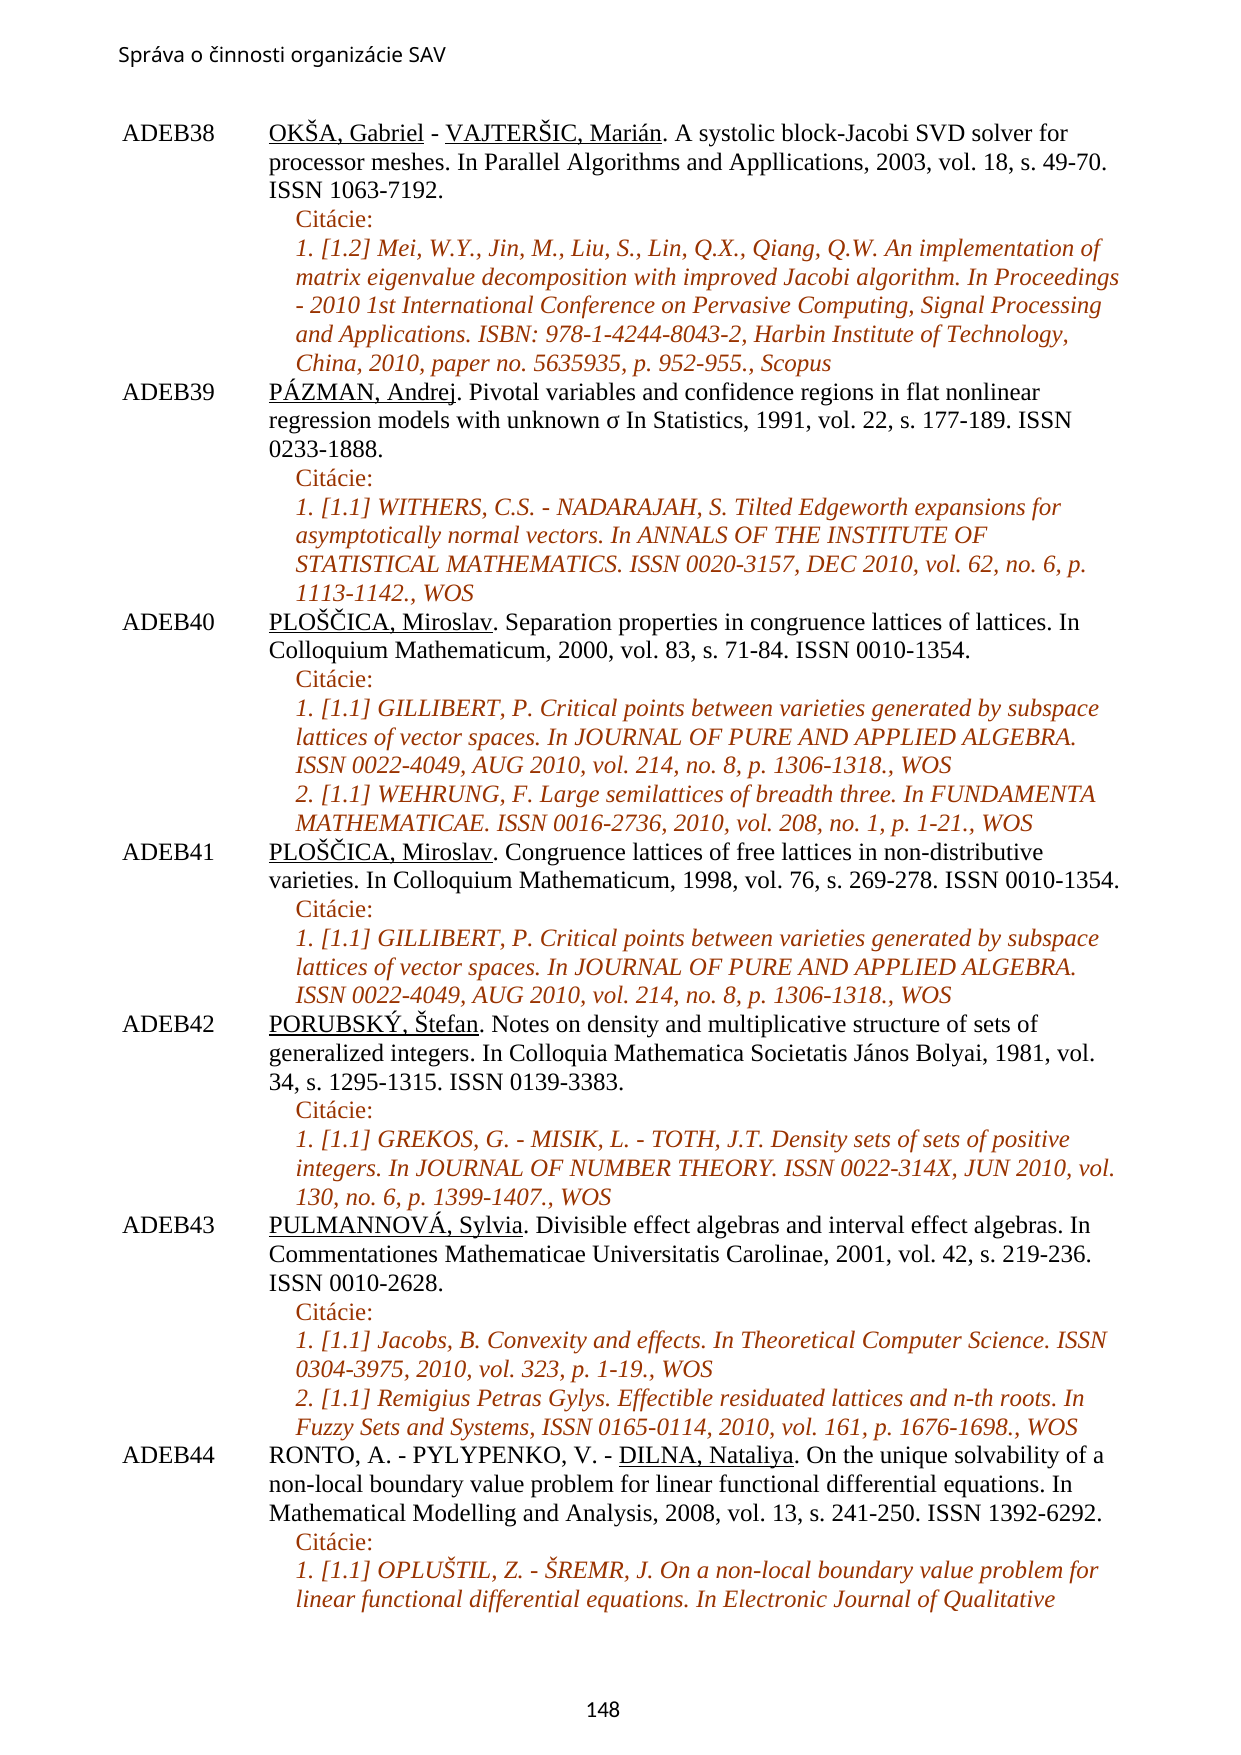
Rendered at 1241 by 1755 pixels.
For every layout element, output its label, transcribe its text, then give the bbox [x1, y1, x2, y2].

text 1. [1.2] Mei, W.Y., Jin, M., Liu, S., Lin, Q.X., Qiang, Q.W. An implementation of matrix eigenvalue decomposition with improved Jacobi algorithm. In Proceedings - 2010 1st International Conference on Pervasive Computing, Signal Processing and Applications. ISBN: 978-1-4244-8043-2, Harbin Institute of Technology, China, 2010, paper no. 5635935, p. 952-955., Scopus [295, 233, 1122, 377]
text Citácie: [295, 463, 1122, 492]
table_header ADEB40 [122, 607, 269, 664]
text Citácie: [295, 664, 1122, 693]
text 2. [1.1] WEHRUNG, F. Large semilattices of breadth three. In FUNDAMENTA MATHEMATICAE. ISSN 0016-2736, 2010, vol. 208, no. 1, p. 1-21., WOS [295, 779, 1122, 837]
table_header PLOŠČICA, Miroslav. Congruence lattices of free lattices in non-distributive varieties. In Colloquium Mathematicum, 1998, vol. 76, s. 269-278. ISSN 0010-1354. [269, 837, 1122, 894]
table_header PÁZMAN, Andrej. Pivotal variables and confidence regions in flat nonlinear regression models with unknown σ In Statistics, 1991, vol. 22, s. 177-189. ISSN 0233-1888. [269, 377, 1122, 463]
table_header ADEB44 [122, 1441, 269, 1527]
text Citácie: [295, 204, 1122, 233]
text 1. [1.1] GILLIBERT, P. Critical points between varieties generated by subspace lattices of vector spaces. In JOURNAL OF PURE AND APPLIED ALGEBRA. ISSN 0022-4049, AUG 2010, vol. 214, no. 8, p. 1306-1318., WOS [295, 693, 1122, 779]
table_header OKŠA, Gabriel - VAJTERŠIC, Marián. A systolic block-Jacobi SVD solver for processor meshes. In Parallel Algorithms and Appllications, 2003, vol. 18, s. 49-70. ISSN 1063-7192. [269, 118, 1122, 204]
text Citácie: [295, 894, 1122, 923]
table_header ADEB41 [122, 837, 269, 894]
table_header ADEB43 [122, 1211, 269, 1297]
table_header ADEB39 [122, 377, 269, 463]
text 1. [1.1] GREKOS, G. - MISIK, L. - TOTH, J.T. Density sets of sets of positive integers. In JOURNAL OF NUMBER THEORY. ISSN 0022-314X, JUN 2010, vol. 130, no. 6, p. 1399-1407., WOS [295, 1124, 1122, 1211]
text 1. [1.1] OPLUŠTIL, Z. - ŠREMR, J. On a non-local boundary value problem for linear functional differential equations. In Electronic Journal of Qualitative [295, 1556, 1122, 1613]
table_header RONTO, A. - PYLYPENKO, V. - DILNA, Nataliya. On the unique solvability of a non-local boundary value problem for linear functional differential equations. In Mathematical Modelling and Analysis, 2008, vol. 13, s. 241-250. ISSN 1392-6292. [269, 1441, 1122, 1527]
text 1. [1.1] GILLIBERT, P. Critical points between varieties generated by subspace lattices of vector spaces. In JOURNAL OF PURE AND APPLIED ALGEBRA. ISSN 0022-4049, AUG 2010, vol. 214, no. 8, p. 1306-1318., WOS [295, 923, 1122, 1009]
table_header ADEB42 [122, 1009, 269, 1096]
table_header PORUBSKÝ, Štefan. Notes on density and multiplicative structure of sets of generalized integers. In Colloquia Mathematica Societatis János Bolyai, 1981, vol. 34, s. 1295-1315. ISSN 0139-3383. [269, 1009, 1122, 1096]
text Citácie: [295, 1297, 1122, 1326]
table_header ADEB38 [122, 118, 269, 204]
text 1. [1.1] Jacobs, B. Convexity and effects. In Theoretical Computer Science. ISSN 0304-3975, 2010, vol. 323, p. 1-19., WOS [295, 1326, 1122, 1383]
text Citácie: [295, 1527, 1122, 1556]
table_header PULMANNOVÁ, Sylvia. Divisible effect algebras and interval effect algebras. In Commentationes Mathematicae Universitatis Carolinae, 2001, vol. 42, s. 219-236. ISSN 0010-2628. [269, 1211, 1122, 1297]
text 1. [1.1] WITHERS, C.S. - NADARAJAH, S. Tilted Edgeworth expansions for asymptotically normal vectors. In ANNALS OF THE INSTITUTE OF STATISTICAL MATHEMATICS. ISSN 0020-3157, DEC 2010, vol. 62, no. 6, p. 1113-1142., WOS [295, 492, 1122, 607]
text 2. [1.1] Remigius Petras Gylys. Effectible residuated lattices and n-th roots. In Fuzzy Sets and Systems, ISSN 0165-0114, 2010, vol. 161, p. 1676-1698., WOS [295, 1383, 1122, 1441]
table_header PLOŠČICA, Miroslav. Separation properties in congruence lattices of lattices. In Colloquium Mathematicum, 2000, vol. 83, s. 71-84. ISSN 0010-1354. [269, 607, 1122, 664]
text Citácie: [295, 1096, 1122, 1124]
